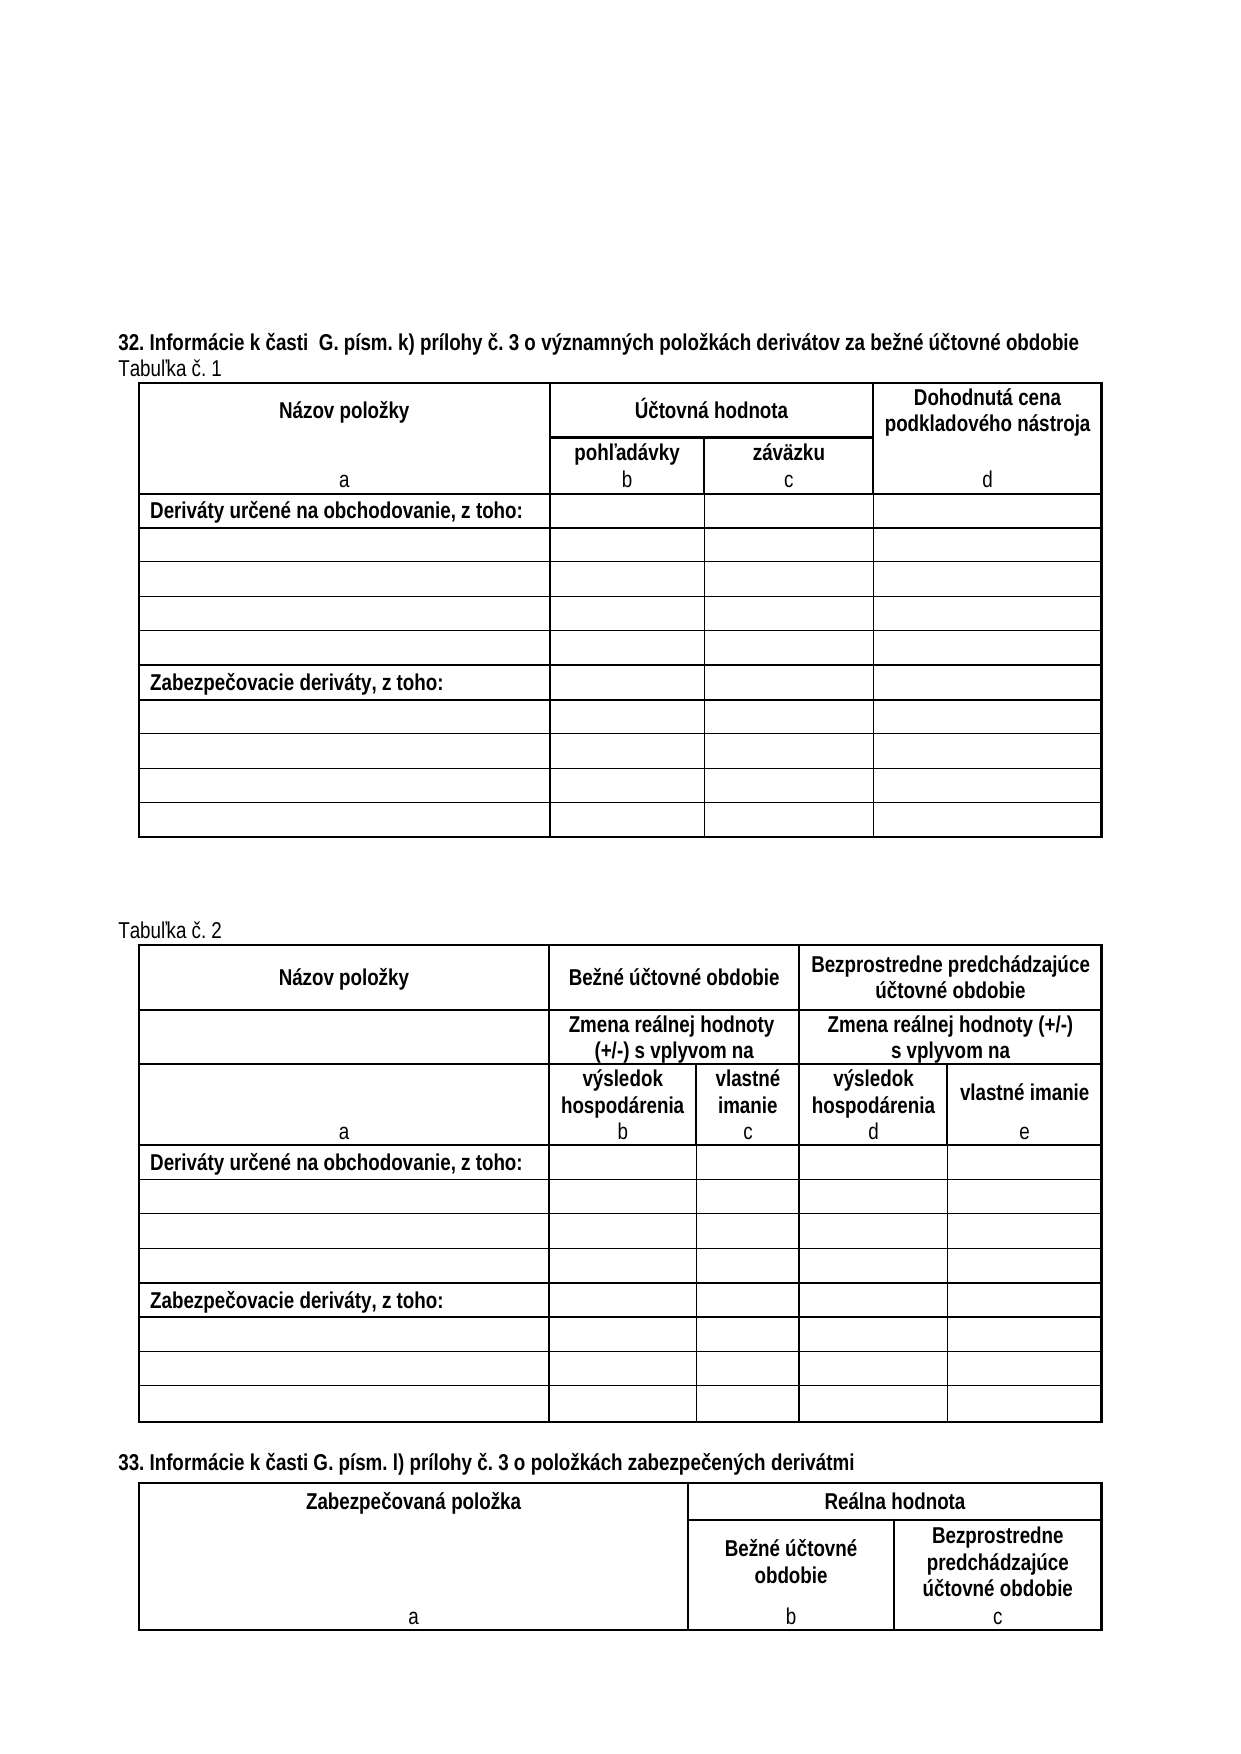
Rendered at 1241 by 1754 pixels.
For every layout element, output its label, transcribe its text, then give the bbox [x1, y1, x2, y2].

table_cell [697, 1180, 798, 1213]
table_cell c [697, 1118, 798, 1144]
table_cell [551, 562, 704, 596]
table_cell [948, 1146, 1100, 1179]
table_cell [140, 1011, 548, 1063]
table_cell [140, 562, 549, 596]
table_cell [550, 1318, 696, 1351]
table_cell [550, 1352, 696, 1385]
table_cell [140, 1065, 548, 1118]
table_cell [874, 631, 1100, 664]
table_cell [800, 1318, 947, 1351]
table_cell záväzku [705, 439, 872, 466]
table_cell [550, 1284, 696, 1316]
table_cell [697, 1386, 798, 1421]
table_cell [140, 1386, 548, 1421]
table_cell Zmena reálnej hodnoty (+/-) s vplyvom na [550, 1011, 798, 1063]
table_cell [948, 1352, 1100, 1385]
table_cell b [689, 1603, 893, 1629]
table_cell [551, 701, 704, 733]
table_cell [550, 1386, 696, 1421]
table_cell [697, 1146, 798, 1179]
table_cell [550, 1249, 696, 1282]
text Tabuľka č. 1 [118, 355, 1122, 382]
table_cell [948, 1180, 1100, 1213]
table_cell [948, 1214, 1100, 1247]
table_cell a [140, 1603, 687, 1629]
table_cell d [800, 1118, 946, 1144]
table_cell [705, 803, 873, 836]
text Tabuľka č. 2 [118, 917, 1122, 944]
table_cell c [705, 466, 872, 492]
table_cell [140, 1180, 548, 1213]
table_cell Zabezpečovacie deriváty, z toho: [140, 1284, 548, 1316]
table_cell [705, 631, 873, 664]
table_cell e [948, 1118, 1100, 1144]
table_cell [140, 1214, 548, 1247]
table_cell c [895, 1603, 1100, 1629]
table_cell [140, 529, 549, 561]
table_cell vlastné imanie [697, 1065, 798, 1118]
table_cell [705, 597, 873, 630]
table_cell Deriváty určené na obchodovanie, z toho: [140, 1146, 548, 1179]
table_cell d [874, 466, 1100, 492]
table_cell [800, 1146, 947, 1179]
table_cell [705, 734, 873, 767]
table_cell [551, 803, 704, 836]
table_cell [140, 701, 549, 733]
table_header Názov položky [140, 946, 548, 1008]
table_cell [140, 436, 549, 466]
table_cell [697, 1284, 798, 1316]
table_cell výsledok hospodárenia [550, 1065, 695, 1118]
table_cell pohľadávky [551, 439, 703, 466]
table_cell [705, 769, 873, 802]
table_header Reálna hodnota [689, 1484, 1100, 1519]
table_cell [874, 597, 1100, 630]
table_cell [140, 597, 549, 630]
table_cell [800, 1386, 947, 1421]
table_cell [550, 1146, 696, 1179]
table_cell [874, 734, 1100, 767]
table_cell [800, 1214, 947, 1247]
table_cell [140, 1519, 687, 1603]
table_cell [948, 1318, 1100, 1351]
table_cell [948, 1284, 1100, 1316]
table_cell [140, 803, 549, 836]
table_cell [948, 1386, 1100, 1421]
table_cell [697, 1318, 798, 1351]
table_cell [140, 734, 549, 767]
table_cell [705, 529, 873, 561]
table_cell [874, 803, 1100, 836]
table_cell [705, 562, 873, 596]
table_cell [551, 597, 704, 630]
table_header Bežné účtovné obdobie [550, 946, 798, 1008]
table_cell Deriváty určené na obchodovanie, z toho: [140, 495, 549, 527]
table_cell [697, 1214, 798, 1247]
table_cell [140, 1249, 548, 1282]
table_cell [874, 666, 1100, 699]
table_header Názov položky [140, 384, 549, 436]
table_cell Bezprostredne predchádzajúce účtovné obdobie [895, 1521, 1100, 1603]
table_cell [948, 1249, 1100, 1282]
table_cell [551, 495, 704, 527]
table_cell b [550, 1118, 695, 1144]
table_cell [551, 631, 704, 664]
table_cell [800, 1180, 947, 1213]
table_cell [874, 495, 1100, 527]
table_cell [800, 1352, 947, 1385]
table_cell Zmena reálnej hodnoty (+/-) s vplyvom na [800, 1011, 1100, 1063]
table_cell [550, 1214, 696, 1247]
table_header Dohodnutá cena podkladového nástroja [874, 384, 1100, 436]
table_cell [874, 701, 1100, 733]
table_cell a [140, 466, 549, 492]
table_cell výsledok hospodárenia [800, 1065, 946, 1118]
table_cell [705, 495, 873, 527]
table_cell [874, 562, 1100, 596]
table_cell [551, 529, 704, 561]
table_cell Zabezpečovacie deriváty, z toho: [140, 666, 549, 699]
table_cell [705, 666, 873, 699]
text 32. Informácie k časti G. písm. k) prílohy č. 3 o významných položkách derivátov za bežné účtovné obdobie [118, 329, 1122, 355]
table_cell [874, 436, 1100, 466]
table_header Bezprostredne predchádzajúce účtovné obdobie [800, 946, 1100, 1008]
table_cell [697, 1352, 798, 1385]
table_cell [800, 1249, 947, 1282]
table_cell [800, 1284, 947, 1316]
text 33. Informácie k časti G. písm. l) prílohy č. 3 o položkách zabezpečených derivátmi [118, 1449, 1122, 1476]
table_cell [551, 734, 704, 767]
table_cell [140, 769, 549, 802]
table_cell [705, 701, 873, 733]
table_cell [551, 769, 704, 802]
table_cell [550, 1180, 696, 1213]
table_cell [140, 631, 549, 664]
table_header Zabezpečovaná položka [140, 1484, 687, 1519]
table_cell Bežné účtovné obdobie [689, 1521, 893, 1603]
table_cell [874, 529, 1100, 561]
table_cell a [140, 1118, 548, 1144]
table_cell b [551, 466, 703, 492]
table_cell vlastné imanie [948, 1065, 1100, 1118]
table_cell [874, 769, 1100, 802]
table_cell [140, 1318, 548, 1351]
table_cell [140, 1352, 548, 1385]
table_cell [551, 666, 704, 699]
table_header Účtovná hodnota [551, 384, 872, 436]
table_cell [697, 1249, 798, 1282]
